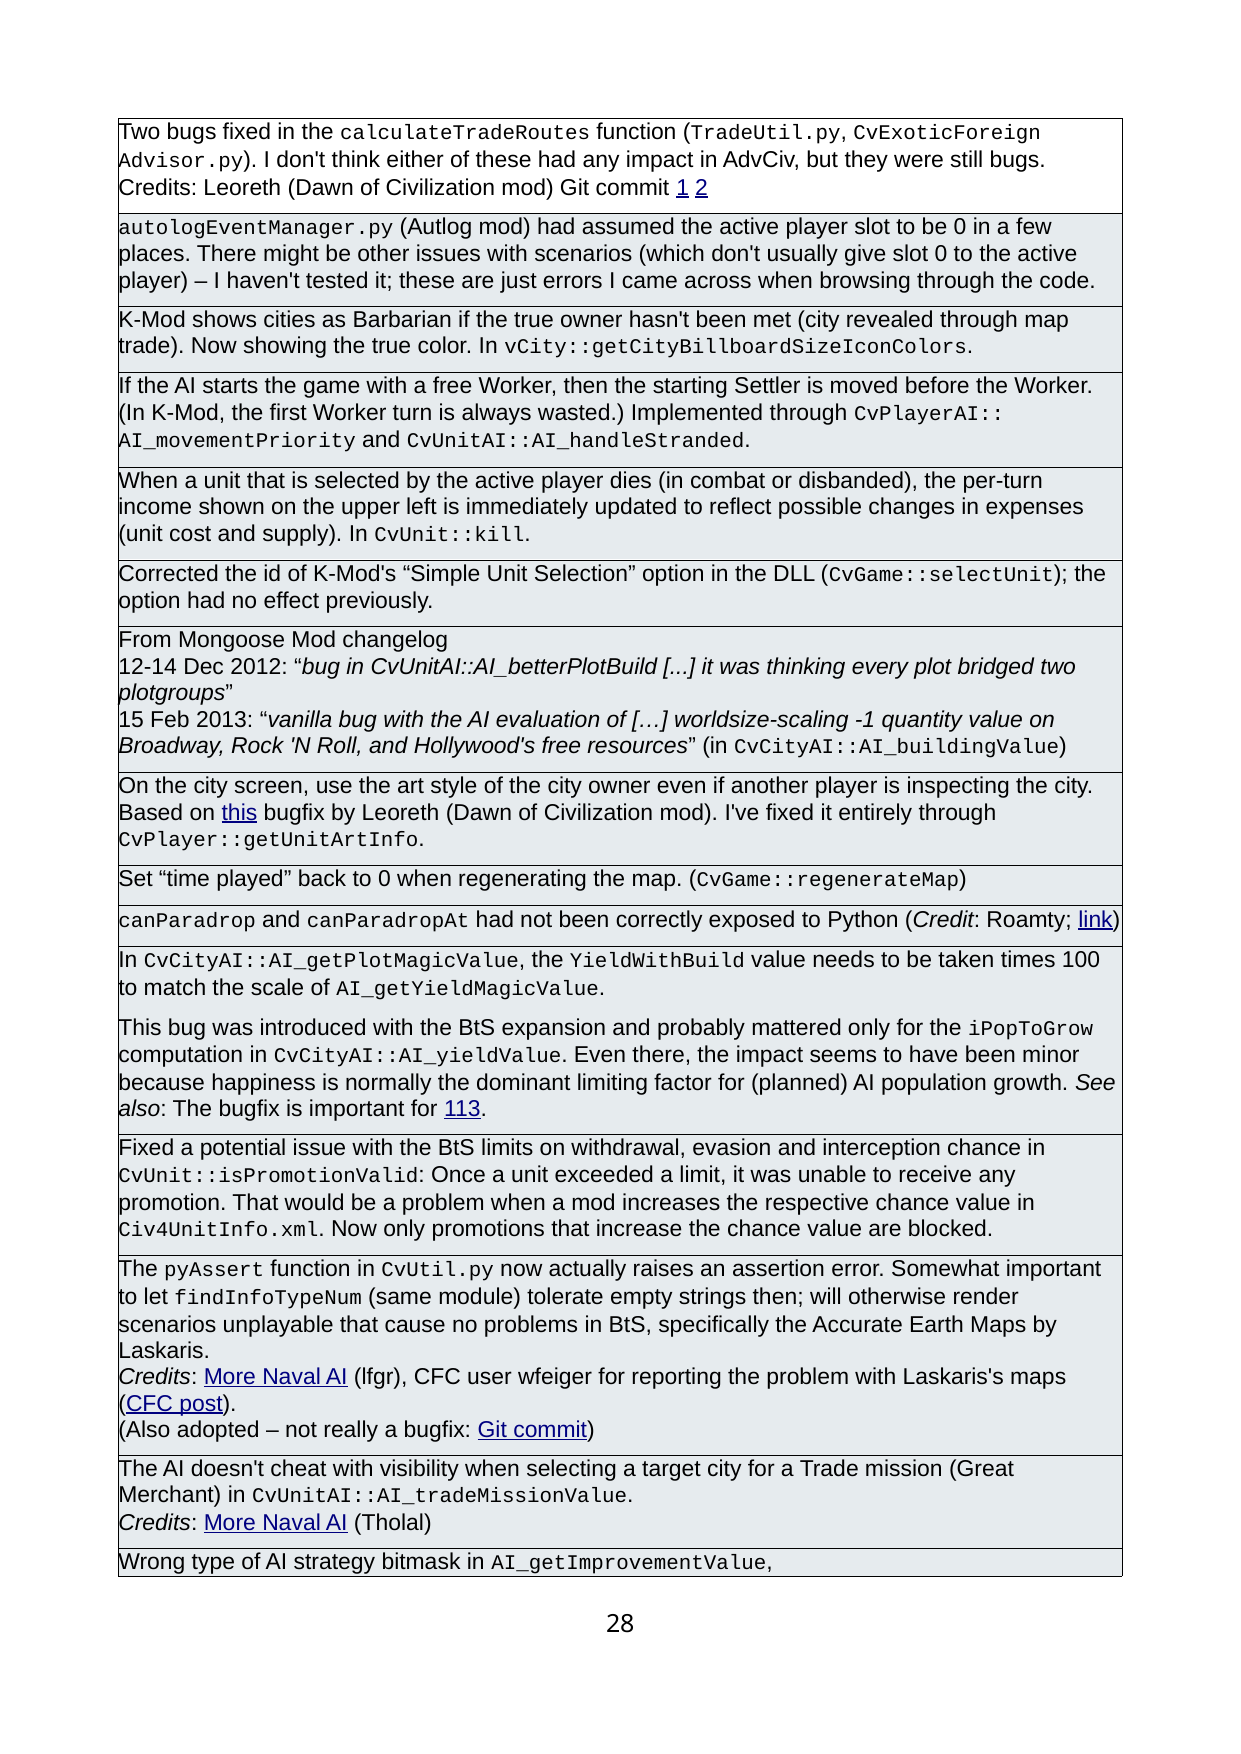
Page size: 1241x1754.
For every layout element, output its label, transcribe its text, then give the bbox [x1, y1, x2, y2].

table_cell Wrong type of AI strategy bitmask in AI_getImprovementValue, [119, 1549, 1122, 1576]
table_cell When a unit that is selected by the active player dies (in combat or disbanded), the per-turn income shown on the upper left is immediately updated to reflect possible changes in expenses (unit cost and supply). In CvUnit::kill. [119, 468, 1122, 559]
table_cell Set “time played” back to 0 when regenerating the map. (CvGame::regenerateMap) [119, 866, 1122, 905]
table_cell The pyAssert function in CvUtil.py now actually raises an assertion error. Somewhat important to let findInfoTypeNum (same module) tolerate empty strings then; will otherwise render scenarios unplayable that cause no problems in BtS, specifically the Accurate Earth Maps by Laskaris. Credits: More Naval AI (lfgr), CFC user wfeiger for reporting the problem with Laskaris's maps (CFC post). (Also adopted – not really a bugfix: Git commit) [119, 1256, 1122, 1455]
table_cell K-Mod shows cities as Barbarian if the true owner hasn't been met (city revealed through map trade). Now showing the true color. In vCity::getCityBillboardSizeIconColors. [119, 307, 1122, 372]
table_cell Two bugs fixed in the calculateTradeRoutes function (TradeUtil.py, CvExoticForeign Advisor.py). I don't think either of these had any impact in AdvCiv, but they were still bugs. Credits: Leoreth (Dawn of Civilization mod) Git commit 1 2 [119, 119, 1122, 212]
table_cell From Mongoose Mod changelog 12-14 Dec 2012: “bug in CvUnitAI::AI_betterPlotBuild [...] it was thinking every plot bridged two plotgroups” 15 Feb 2013: “vanilla bug with the AI evaluation of […] worldsize-scaling -1 quantity value on Broadway, Rock 'N Roll, and Hollywood's free resources” (in CvCityAI::AI_buildingValue) [119, 627, 1122, 772]
table_cell In CvCityAI::AI_getPlotMagicValue, the YieldWithBuild value needs to be taken times 100 to match the scale of AI_getYieldMagicValue. This bug was introduced with the BtS expansion and probably mattered only for the iPopToGrow computation in CvCityAI::AI_yieldValue. Even there, the impact seems to have been minor because happiness is normally the dominant limiting factor for (planned) AI population growth. See also: The bugfix is important for 113. [119, 947, 1122, 1134]
table_cell On the city screen, use the art style of the city owner even if another player is inspecting the city. Based on this bugfix by Leoreth (Dawn of Civilization mod). I've fixed it entirely through CvPlayer::getUnitArtInfo. [119, 773, 1122, 865]
table_cell canParadrop and canParadropAt had not been correctly exposed to Python (Credit: Roamty; link) [119, 906, 1122, 946]
table_cell Corrected the id of K-Mod's “Simple Unit Selection” option in the DLL (CvGame::selectUnit); the option had no effect previously. [119, 561, 1122, 626]
table_cell The AI doesn't cheat with visibility when selecting a target city for a Trade mission (Great Merchant) in CvUnitAI::AI_tradeMissionValue. Credits: More Naval AI (Tholal) [119, 1456, 1122, 1548]
table_cell autologEventManager.py (Autlog mod) had assumed the active player slot to be 0 in a few places. There might be other issues with scenarios (which don't usually give slot 0 to the active player) – I haven't tested it; these are just errors I came across when browsing through the code. [119, 214, 1122, 306]
table_cell If the AI starts the game with a free Worker, then the starting Settler is moved before the Worker. (In K-Mod, the first Worker turn is always wasted.) Implemented through CvPlayerAI:: AI_movementPriority and CvUnitAI::AI_handleStranded. [119, 373, 1122, 467]
table_cell Fixed a potential issue with the BtS limits on withdrawal, evasion and interception chance in CvUnit::isPromotionValid: Once a unit exceeded a limit, it was unable to receive any promotion. That would be a problem when a mod increases the respective chance value in Civ4UnitInfo.xml. Now only promotions that increase the chance value are blocked. [119, 1135, 1122, 1255]
